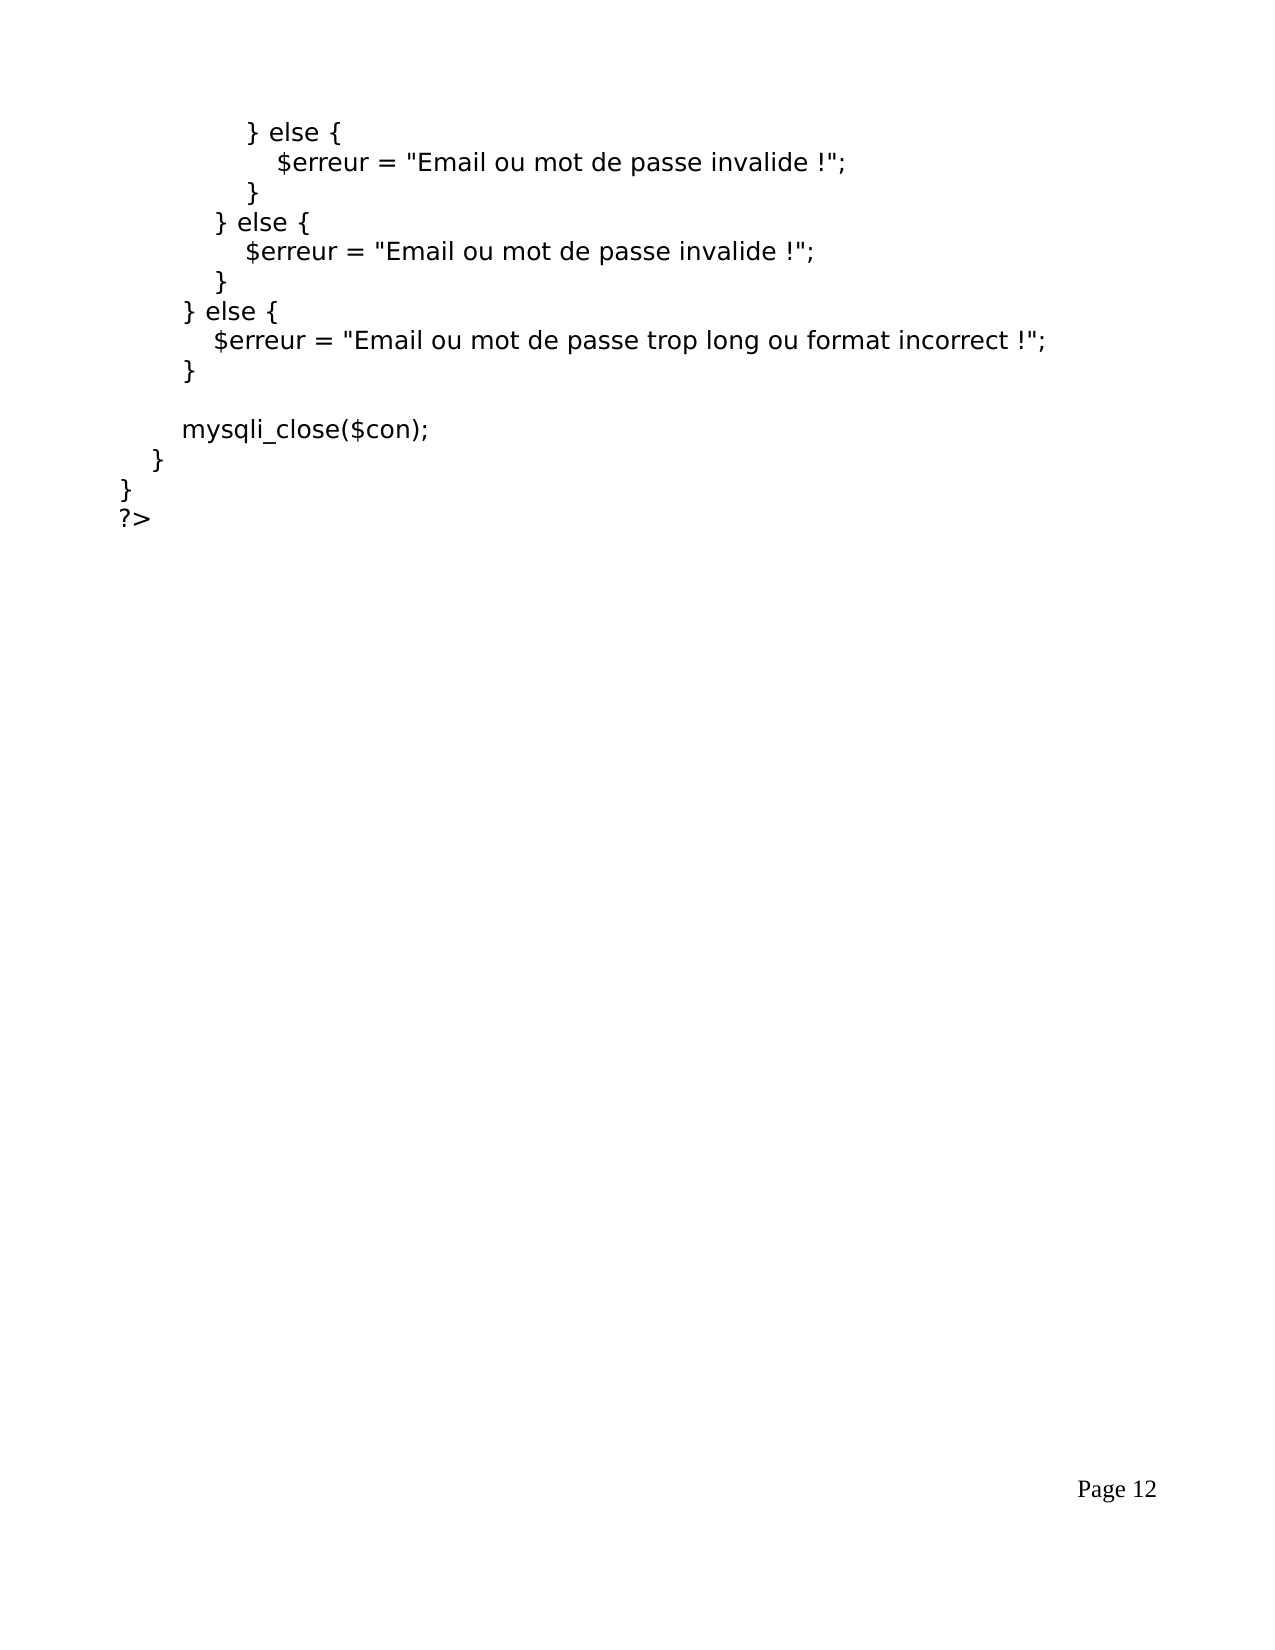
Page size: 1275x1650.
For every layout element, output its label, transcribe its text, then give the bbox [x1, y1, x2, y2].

text } else { [118, 207, 1157, 237]
text mysqli_close($con); [118, 415, 1157, 445]
text $erreur = "Email ou mot de passe invalide !"; [118, 148, 1157, 177]
text } else { [118, 118, 1157, 148]
text } else { [118, 296, 1157, 326]
text } [118, 267, 1157, 296]
text $erreur = "Email ou mot de passe invalide !"; [118, 237, 1157, 267]
text $erreur = "Email ou mot de passe trop long ou format incorrect !"; [118, 326, 1157, 356]
text } [118, 445, 1157, 474]
text } [118, 177, 1157, 207]
text } [118, 474, 1157, 504]
text } [118, 356, 1157, 385]
text ?> [118, 504, 1157, 534]
